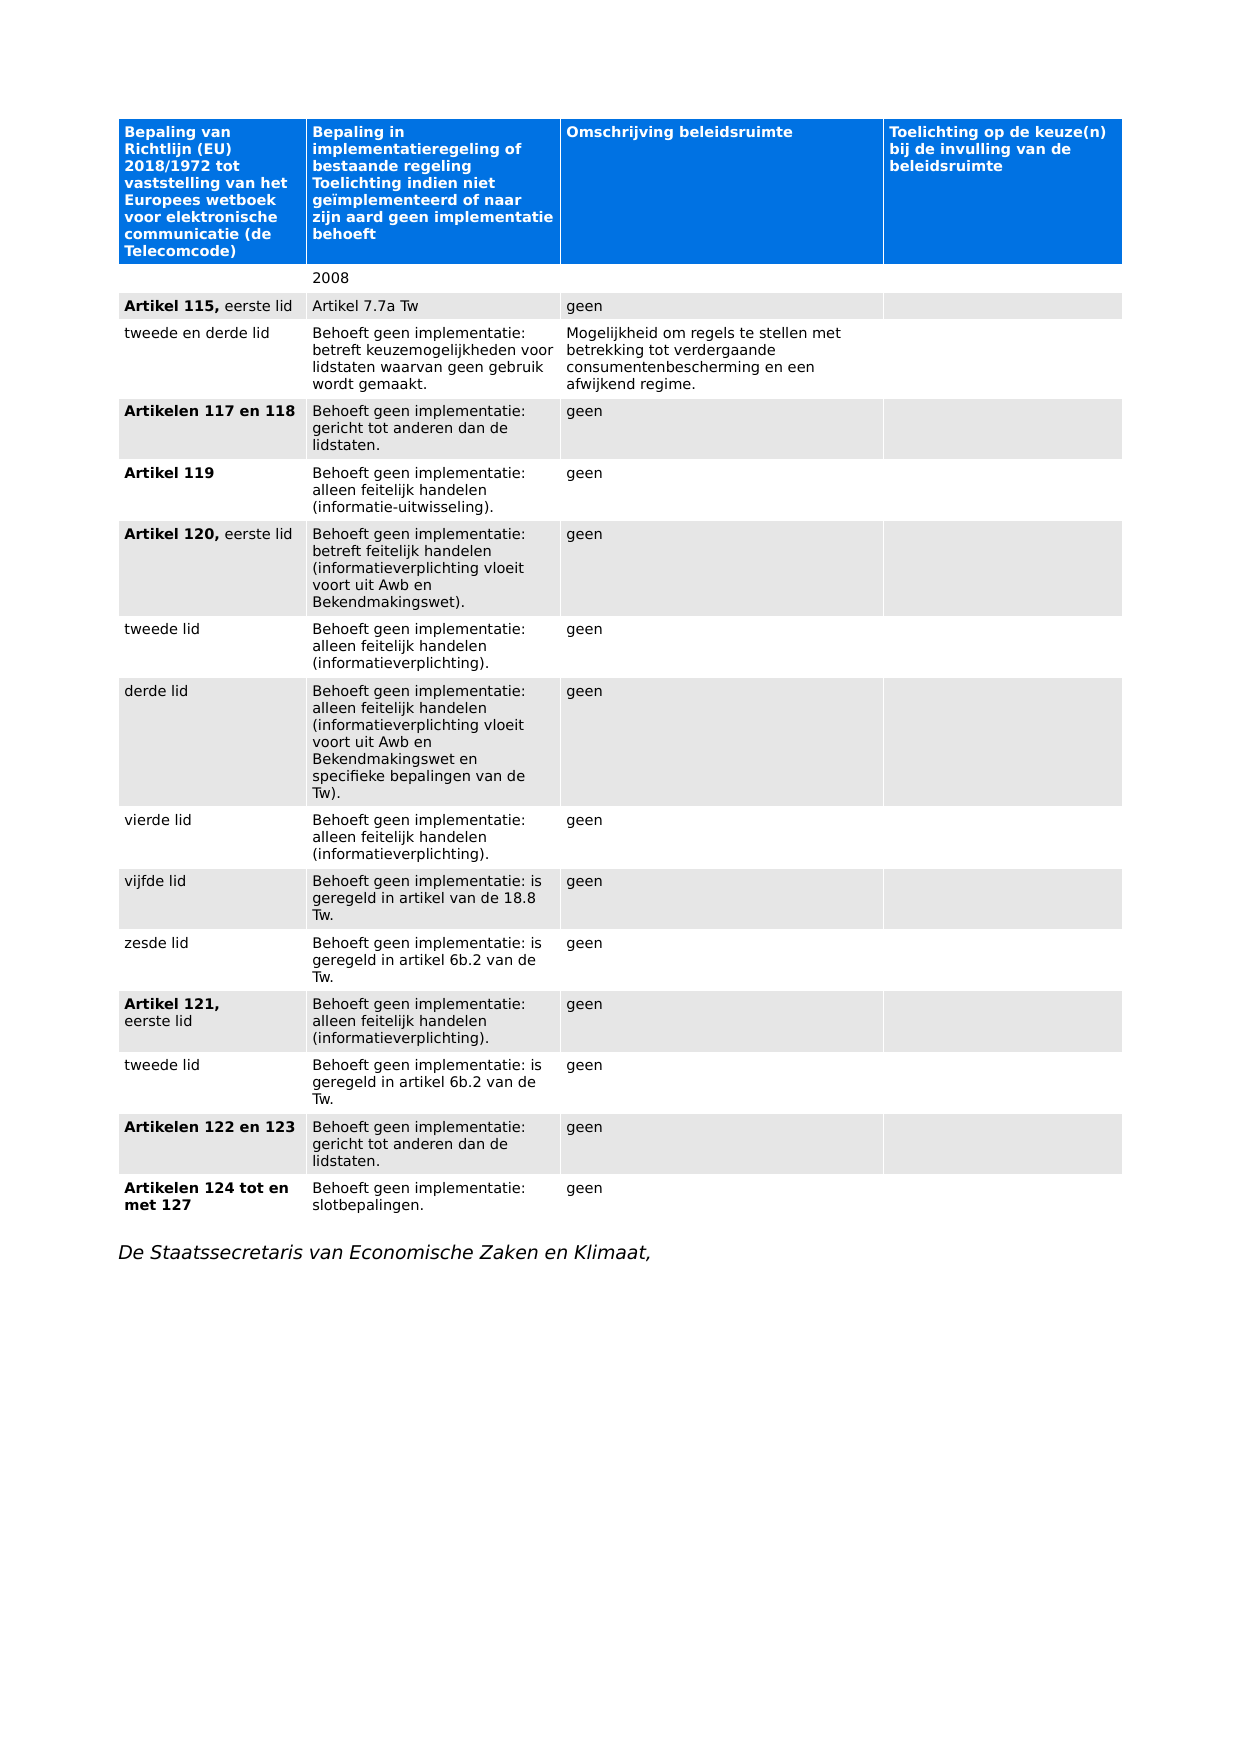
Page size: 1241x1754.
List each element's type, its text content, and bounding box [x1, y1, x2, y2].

table_cell tweede lid [119, 617, 306, 677]
table_cell Behoeft geen implementatie: betreft keuzemogelijkheden voor lidstaten waarvan geen gebruik wordt gemaakt. [307, 320, 560, 397]
table_cell [884, 1175, 1122, 1219]
table_cell Artikel 7.7a Tw [307, 293, 560, 319]
table_cell zesde lid [119, 930, 306, 990]
table_cell Behoeft geen implementatie: alleen feitelijk handelen (informatieverplichting vloeit voort uit Awb en Bekendmakingswet en specifieke bepalingen van de Tw). [307, 678, 560, 806]
table_header Omschrijving beleidsruimte [561, 119, 883, 264]
table_cell [561, 265, 883, 292]
table_cell geen [561, 293, 883, 319]
table_cell [884, 1053, 1122, 1113]
table_header Bepaling van Richtlijn (EU) 2018/1972 tot vaststelling van het Europees wetboek voor elektronische communicatie (de Telecomcode) [119, 119, 306, 264]
table_cell [884, 930, 1122, 990]
table_cell geen [561, 1053, 883, 1113]
table_cell [884, 869, 1122, 929]
table_header Bepaling in implementatieregeling of bestaande regeling Toelichting indien niet geïmplementeerd of naar zijn aard geen implementatie behoeft [307, 119, 560, 264]
table_cell Artikel 120, eerste lid [119, 521, 306, 616]
table_cell Mogelijkheid om regels te stellen met betrekking tot verdergaande consumentenbescherming en een afwijkend regime. [561, 320, 883, 397]
table_cell Behoeft geen implementatie: alleen feitelijk handelen (informatieverplichting). [307, 617, 560, 677]
table_cell [884, 293, 1122, 319]
table_cell geen [561, 617, 883, 677]
table_cell [884, 1114, 1122, 1174]
table_cell geen [561, 521, 883, 616]
table_cell vijfde lid [119, 869, 306, 929]
table_cell geen [561, 807, 883, 867]
table_cell [884, 460, 1122, 520]
table_cell [884, 399, 1122, 459]
text De Staatssecretaris van Economische Zaken en Klimaat, [118, 1242, 1122, 1263]
table_cell Behoeft geen implementatie: is geregeld in artikel 6b.2 van de Tw. [307, 930, 560, 990]
table_cell geen [561, 869, 883, 929]
table_cell Behoeft geen implementatie: is geregeld in artikel 6b.2 van de Tw. [307, 1053, 560, 1113]
table_cell Artikelen 117 en 118 [119, 399, 306, 459]
table_cell geen [561, 460, 883, 520]
table_cell [119, 265, 306, 292]
table_cell geen [561, 1175, 883, 1219]
table_cell [884, 617, 1122, 677]
table_cell derde lid [119, 678, 306, 806]
table_cell Behoeft geen implementatie: alleen feitelijk handelen (informatieverplichting). [307, 991, 560, 1052]
table_cell tweede en derde lid [119, 320, 306, 397]
table_cell Behoeft geen implementatie: gericht tot anderen dan de lidstaten. [307, 1114, 560, 1174]
table_cell [884, 991, 1122, 1052]
table_cell geen [561, 930, 883, 990]
table_cell [884, 265, 1122, 292]
table_cell tweede lid [119, 1053, 306, 1113]
table_cell geen [561, 1114, 883, 1174]
table_cell Behoeft geen implementatie: slotbepalingen. [307, 1175, 560, 1219]
table_cell Behoeft geen implementatie: alleen feitelijk handelen (informatieverplichting). [307, 807, 560, 867]
table_cell Behoeft geen implementatie: is geregeld in artikel van de 18.8 Tw. [307, 869, 560, 929]
table_cell Behoeft geen implementatie: alleen feitelijk handelen (informatie-uitwisseling). [307, 460, 560, 520]
table_cell Behoeft geen implementatie: betreft feitelijk handelen (informatieverplichting vloeit voort uit Awb en Bekendmakingswet). [307, 521, 560, 616]
table_cell Artikel 119 [119, 460, 306, 520]
table_cell Artikelen 122 en 123 [119, 1114, 306, 1174]
table_cell [884, 678, 1122, 806]
table_cell Behoeft geen implementatie: gericht tot anderen dan de lidstaten. [307, 399, 560, 459]
table_cell 2008 [307, 265, 560, 292]
table_cell [884, 521, 1122, 616]
table_cell Artikel 115, eerste lid [119, 293, 306, 319]
table_cell vierde lid [119, 807, 306, 867]
table_cell [884, 807, 1122, 867]
table_cell geen [561, 991, 883, 1052]
table_cell geen [561, 678, 883, 806]
table_cell geen [561, 399, 883, 459]
table_cell Artikelen 124 tot en met 127 [119, 1175, 306, 1219]
table_cell Artikel 121, eerste lid [119, 991, 306, 1052]
table_header Toelichting op de keuze(n) bij de invulling van de beleidsruimte [884, 119, 1122, 264]
table_cell [884, 320, 1122, 397]
